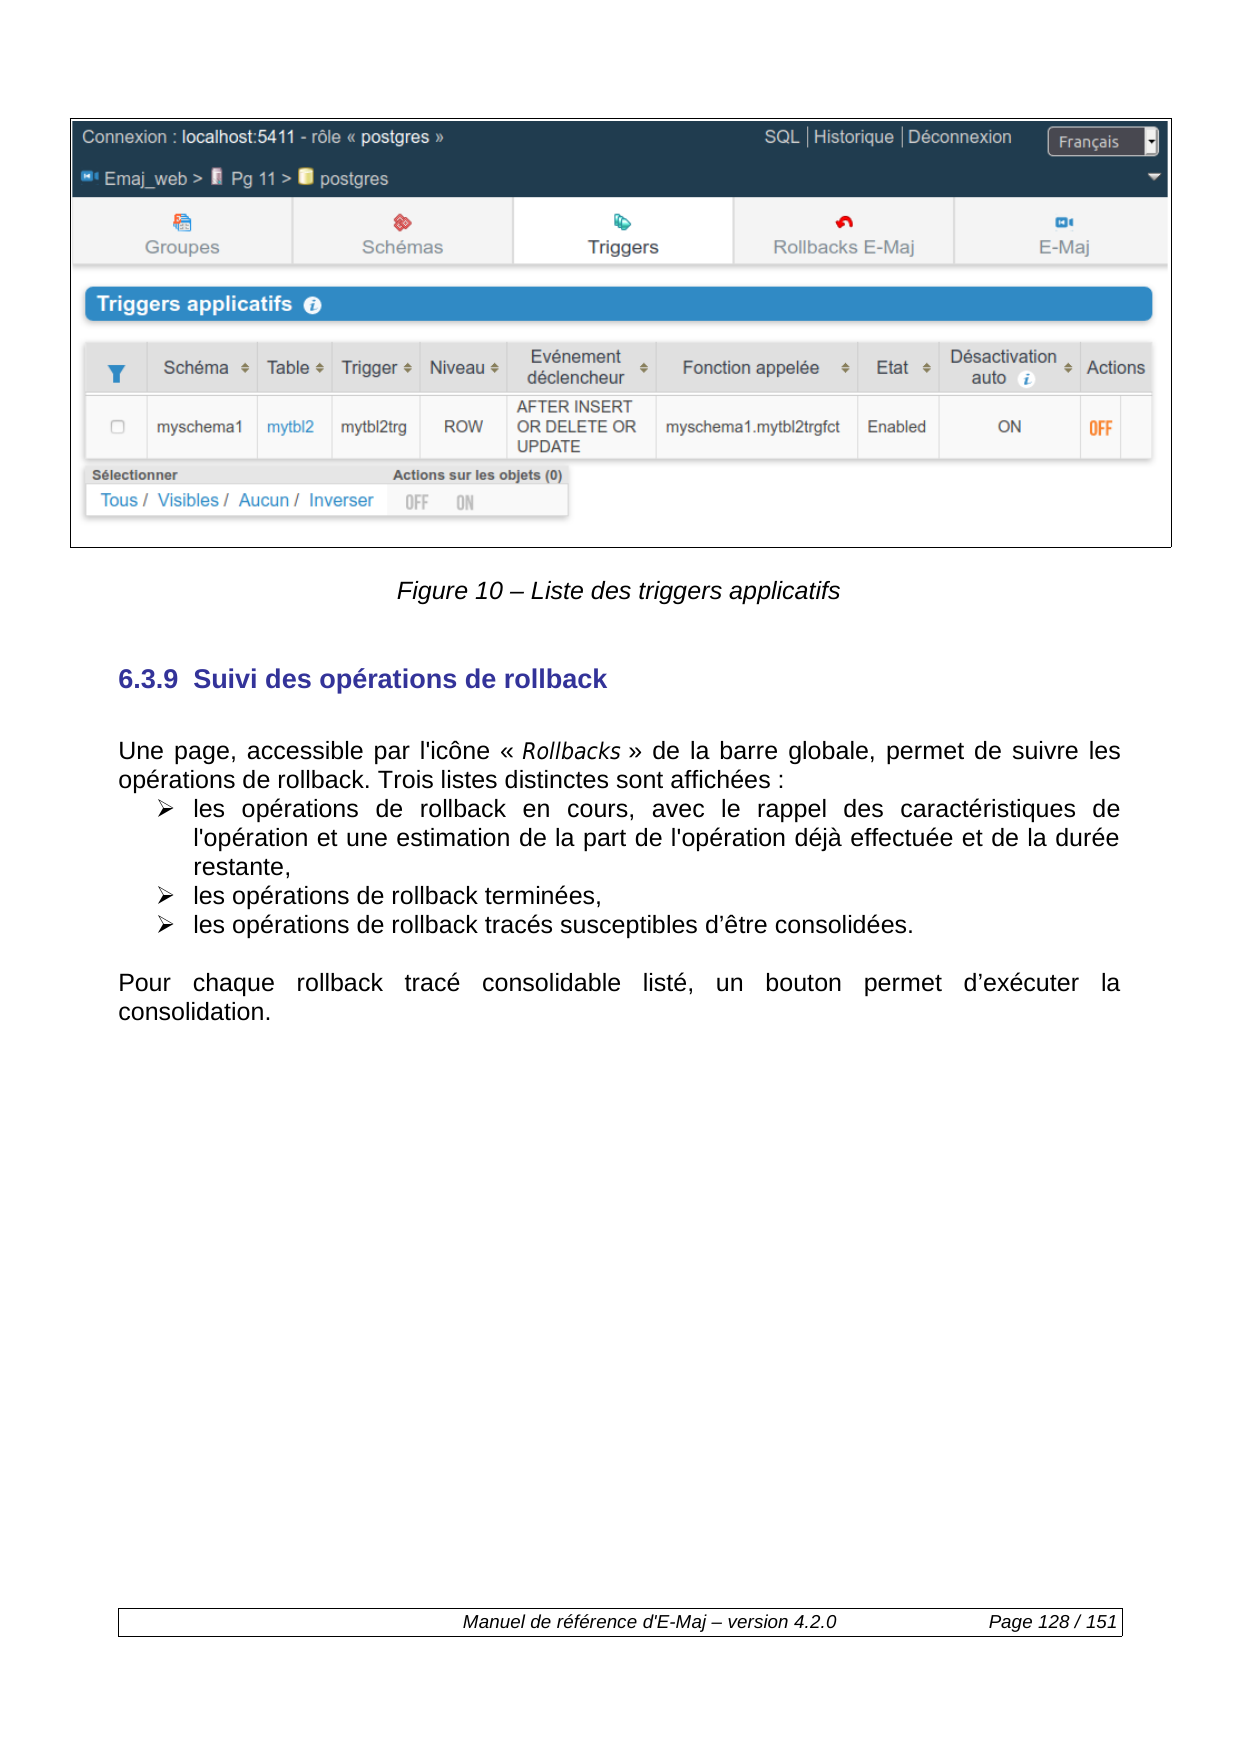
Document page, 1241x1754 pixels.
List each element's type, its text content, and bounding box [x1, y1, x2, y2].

text Pour chaque rollback tracé consolidable listé, un bouton permet d’exécuter la consolidation. [118, 968, 1122, 1026]
list les opérations de rollback en cours, avec le rappel des caractéristiques de l'opération et une estimation de la part de l'opération déjà effectuée et de la durée restante, [156, 794, 1122, 881]
list les opérations de rollback tracés susceptibles d’être consolidées. [156, 910, 1122, 939]
subtitle Suivi des opérations de rollback [118, 663, 1122, 694]
picture [72, 121, 1168, 544]
text Une page, accessible par l'icône « Rollbacks » de la barre globale, permet de suivre les opérations de rollback. Trois listes distinctes sont affichées : [118, 736, 1122, 794]
list les opérations de rollback terminées, [156, 881, 1122, 910]
text Figure 10 – Liste des triggers applicatifs [118, 576, 1122, 605]
